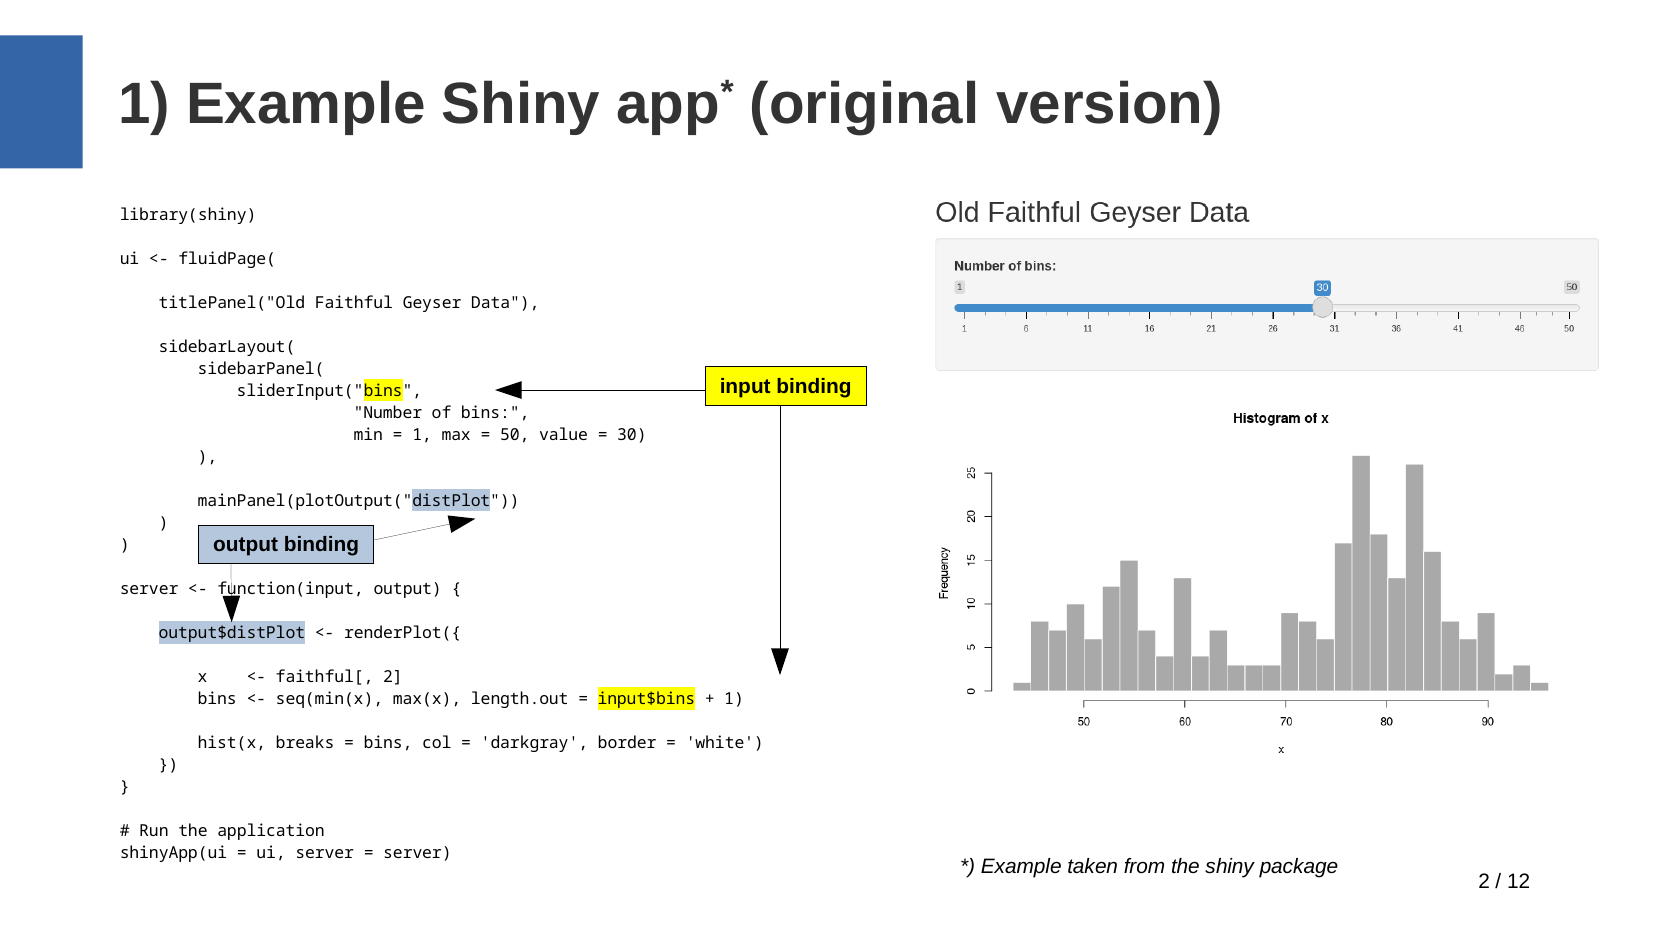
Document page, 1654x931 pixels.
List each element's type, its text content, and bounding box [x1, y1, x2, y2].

text_box *) Example taken from the shiny package [945, 846, 1366, 886]
title 1) Example Shiny app* (original version) [118, 37, 1571, 169]
text_box library(shiny) ui <- fluidPage( titlePanel("Old Faithful Geyser Data"), sidebarLayout( sidebarPanel( sliderInput("bins", "Number of bins:", min = 1, max = 50, value = 30) ), mainPanel(plotOutput("distPlot")) ) ) server <- function(input, output) { output$distPlot <- renderPlot({ x <- faithful[, 2] bins <- seq(min(x), max(x), length.out = input$bins + 1) hist(x, breaks = bins, col = 'darkgray', border = 'white') }) } # Run the application shinyApp(ui = ui, server = server) [105, 195, 916, 882]
text_box input binding [705, 366, 867, 406]
text_box output binding [198, 525, 374, 564]
picture [926, 191, 1606, 761]
